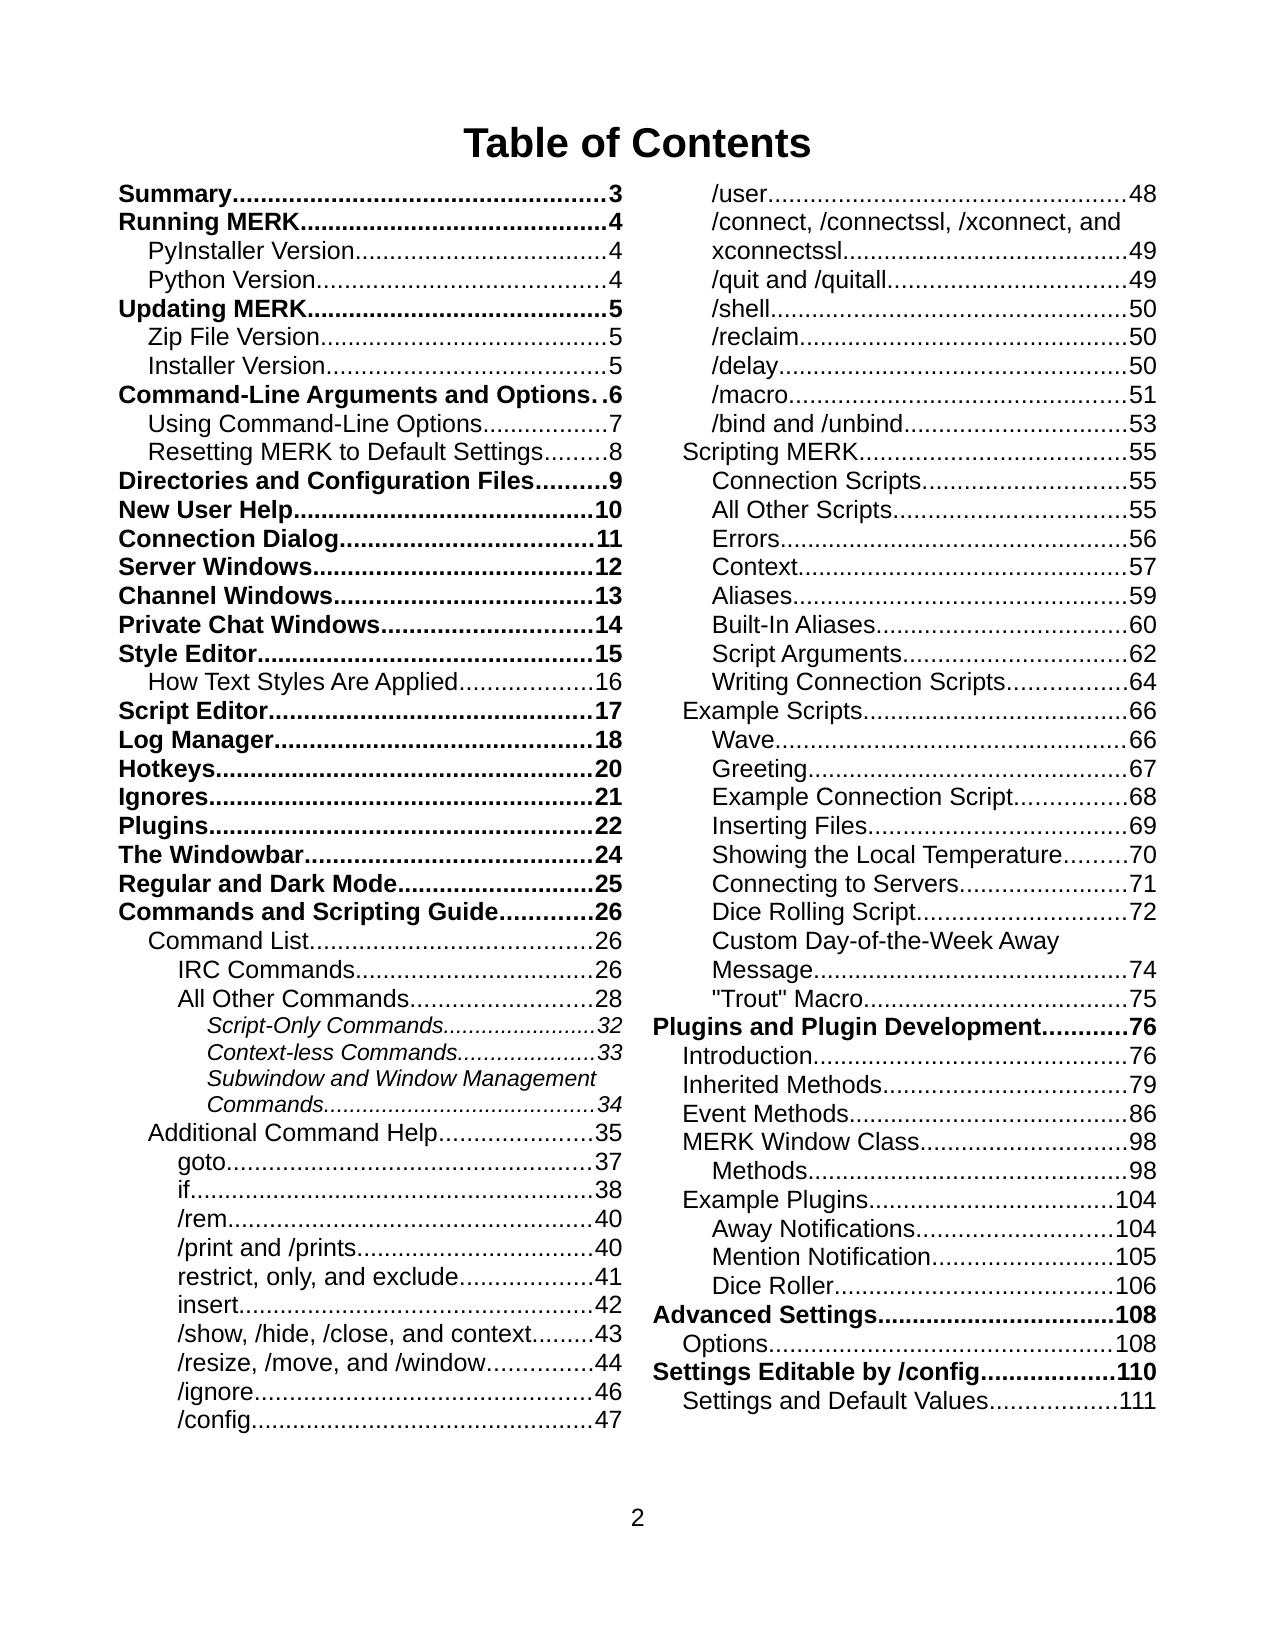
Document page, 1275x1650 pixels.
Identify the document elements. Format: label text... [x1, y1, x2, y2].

text Zip File Version 5 [148, 322, 622, 351]
text Resetting MERK to Default Settings 8 [148, 437, 622, 466]
text Options 108 [682, 1328, 1157, 1357]
text /bind and /unbind 53 [712, 408, 1157, 437]
text /reclaim 50 [712, 322, 1157, 351]
text Settings Editable by /config 110 [652, 1357, 1157, 1386]
text if 38 [177, 1175, 622, 1204]
text All Other Scripts 55 [712, 495, 1157, 523]
text Away Notifications 104 [712, 1213, 1157, 1242]
text How Text Styles Are Applied 16 [148, 667, 622, 696]
text Commands and Scripting Guide 26 [118, 897, 622, 926]
text Script Editor 17 [118, 696, 622, 725]
text /print and /prints 40 [177, 1233, 622, 1261]
text New User Help 10 [118, 495, 622, 523]
text Installer Version 5 [148, 351, 622, 380]
text /quit and /quitall 49 [712, 265, 1157, 293]
text Log Manager 18 [118, 725, 622, 753]
text /config 47 [177, 1405, 622, 1434]
text Introduction 76 [682, 1041, 1157, 1070]
text goto 37 [177, 1146, 622, 1175]
text Command List 26 [148, 926, 622, 955]
text Writing Connection Scripts 64 [712, 667, 1157, 696]
text "Trout" Macro 75 [712, 983, 1157, 1012]
text Running MERK 4 [118, 207, 622, 236]
text Updating MERK 5 [118, 293, 622, 322]
text Regular and Dark Mode 25 [118, 868, 622, 897]
text Wave 66 [712, 725, 1157, 753]
text Summary 3 [118, 178, 622, 207]
text restrict, only, and exclude 41 [177, 1261, 622, 1290]
text Scripting MERK 55 [682, 437, 1157, 466]
text Showing the Local Temperature 70 [712, 840, 1157, 868]
text Server Windows 12 [118, 552, 622, 581]
text /user 48 [712, 178, 1157, 207]
text Advanced Settings 108 [652, 1300, 1157, 1328]
text /show, /hide, /close, and context 43 [177, 1319, 622, 1348]
text Mention Notification 105 [712, 1242, 1157, 1271]
text Private Chat Windows 14 [118, 610, 622, 638]
text Example Scripts 66 [682, 696, 1157, 725]
subtitle Table of Contents [118, 118, 1157, 166]
text Settings and Default Values 111 [682, 1386, 1157, 1415]
text Inherited Methods 79 [682, 1070, 1157, 1098]
text Ignores 21 [118, 782, 622, 811]
text Custom Day-of-the-Week Away Message 74 [712, 926, 1157, 983]
text /connect, /connectssl, /xconnect, and xconnectssl 49 [712, 207, 1157, 265]
text /ignore 46 [177, 1376, 622, 1405]
text Python Version 4 [148, 265, 622, 293]
text Style Editor 15 [118, 638, 622, 667]
text PyInstaller Version 4 [148, 236, 622, 265]
text Subwindow and Window Management Commands 34 [207, 1065, 622, 1118]
text Context-less Commands 33 [207, 1039, 622, 1065]
text Inserting Files 69 [712, 811, 1157, 840]
text Event Methods 86 [682, 1098, 1157, 1127]
text Script Arguments 62 [712, 638, 1157, 667]
text Example Plugins 104 [682, 1185, 1157, 1213]
text /macro 51 [712, 380, 1157, 408]
text /rem 40 [177, 1204, 622, 1233]
text Dice Roller 106 [712, 1271, 1157, 1300]
text The Windowbar 24 [118, 840, 622, 868]
text Dice Rolling Script 72 [712, 897, 1157, 926]
text /delay 50 [712, 351, 1157, 380]
text All Other Commands 28 [177, 983, 622, 1012]
text IRC Commands 26 [177, 955, 622, 983]
text Errors 56 [712, 523, 1157, 552]
text Connection Dialog 11 [118, 523, 622, 552]
text Hotkeys 20 [118, 753, 622, 782]
text Greeting 67 [712, 753, 1157, 782]
text Plugins and Plugin Development 76 [652, 1012, 1157, 1041]
text Plugins 22 [118, 811, 622, 840]
text Methods 98 [712, 1156, 1157, 1185]
text Using Command-Line Options 7 [148, 408, 622, 437]
text Example Connection Script 68 [712, 782, 1157, 811]
text Built-In Aliases 60 [712, 610, 1157, 638]
text Context 57 [712, 552, 1157, 581]
text Script-Only Commands 32 [207, 1012, 622, 1039]
text Command-Line Arguments and Options 6 [118, 380, 622, 408]
text insert 42 [177, 1290, 622, 1319]
text Aliases 59 [712, 581, 1157, 610]
text MERK Window Class 98 [682, 1127, 1157, 1156]
text Channel Windows 13 [118, 581, 622, 610]
text /resize, /move, and /window 44 [177, 1348, 622, 1376]
text Connecting to Servers 71 [712, 868, 1157, 897]
text Additional Command Help 35 [148, 1118, 622, 1146]
text Directories and Configuration Files 9 [118, 466, 622, 495]
text Connection Scripts 55 [712, 466, 1157, 495]
text /shell 50 [712, 293, 1157, 322]
